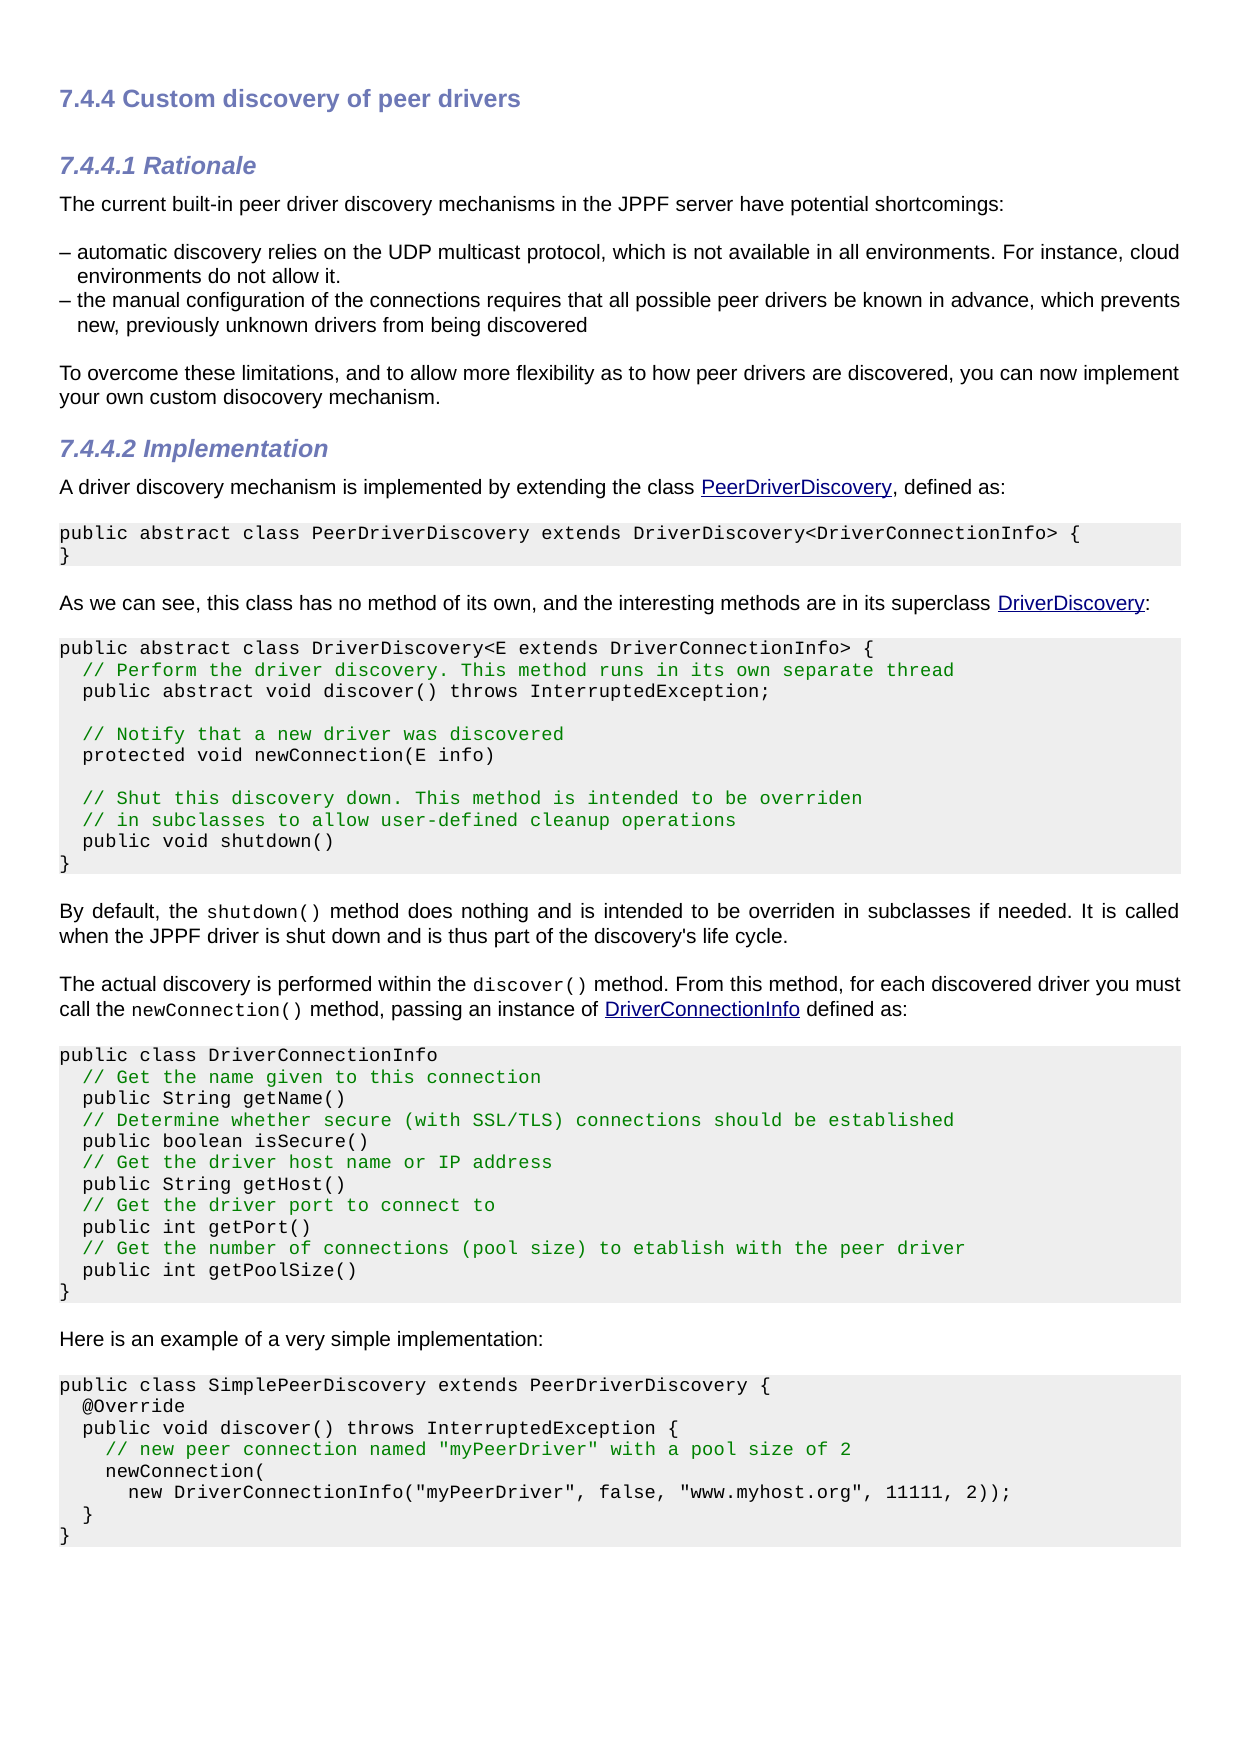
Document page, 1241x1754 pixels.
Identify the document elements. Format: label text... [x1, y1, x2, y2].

text Here is an example of a very simple implementation: [59, 1327, 1181, 1351]
text public int getPort() [59, 1217, 1181, 1239]
text } [59, 545, 1181, 566]
text public abstract class DriverDiscovery<E extends DriverConnectionInfo> { [59, 638, 1181, 660]
text The current built-in peer driver discovery mechanisms in the JPPF server have potential shortcomings: [59, 192, 1181, 216]
text @Override [59, 1397, 1181, 1418]
text protected void newConnection(E info) [59, 746, 1181, 767]
text } [59, 1282, 1181, 1303]
text public abstract class PeerDriverDiscovery extends DriverDiscovery<DriverConnectionInfo> { [59, 523, 1181, 545]
text public class DriverConnectionInfo [59, 1046, 1181, 1067]
text By default, the shutdown() method does nothing and is intended to be overriden in subclasses if needed. It is called when the JPPF driver is shut down and is thus part of the discovery's life cycle. [59, 899, 1181, 948]
text // Get the name given to this connection [59, 1067, 1181, 1088]
text public int getPoolSize() [59, 1260, 1181, 1282]
text // Shut this discovery down. This method is intended to be overriden [59, 789, 1181, 810]
subtitle Rationale [59, 151, 1181, 180]
text public String getName() [59, 1088, 1181, 1110]
text public void discover() throws InterruptedException { [59, 1418, 1181, 1439]
text // Get the number of connections (pool size) to etablish with the peer driver [59, 1239, 1181, 1260]
list automatic discovery relies on the UDP multicast protocol, which is not available in all environments. For instance, cloud environments do not allow it. [59, 240, 1181, 288]
text public abstract void discover() throws InterruptedException; [59, 681, 1181, 703]
text } [59, 1525, 1181, 1547]
text public boolean isSecure() [59, 1131, 1181, 1153]
text new DriverConnectionInfo("myPeerDriver", false, "www.myhost.org", 11111, 2)); [59, 1482, 1181, 1504]
subtitle Custom discovery of peer drivers [59, 84, 1181, 113]
text // Get the driver host name or IP address [59, 1153, 1181, 1174]
text // new peer connection named "myPeerDriver" with a pool size of 2 [59, 1439, 1181, 1461]
text } [59, 1504, 1181, 1525]
text newConnection( [59, 1461, 1181, 1482]
text // Perform the driver discovery. This method runs in its own separate thread [59, 660, 1181, 681]
text // Determine whether secure (with SSL/TLS) connections should be established [59, 1110, 1181, 1131]
text public void shutdown() [59, 832, 1181, 853]
text // Notify that a new driver was discovered [59, 724, 1181, 746]
text // Get the driver port to connect to [59, 1196, 1181, 1217]
text The actual discovery is performed within the discover() method. From this method, for each discovered driver you must call the newConnection() method, passing an instance of DriverConnectionInfo defined as: [59, 972, 1181, 1021]
subtitle Implementation [59, 434, 1181, 463]
text To overcome these limitations, and to allow more flexibility as to how peer drivers are discovered, you can now implement your own custom disocovery mechanism. [59, 361, 1181, 409]
text // in subclasses to allow user-defined cleanup operations [59, 810, 1181, 832]
list the manual configuration of the connections requires that all possible peer drivers be known in advance, which prevents new, previously unknown drivers from being discovered [59, 288, 1181, 337]
text As we can see, this class has no method of its own, and the interesting methods are in its superclass DriverDiscovery: [59, 590, 1181, 614]
text A driver discovery mechanism is implemented by extending the class PeerDriverDiscovery, defined as: [59, 475, 1181, 499]
text public class SimplePeerDiscovery extends PeerDriverDiscovery { [59, 1375, 1181, 1397]
text } [59, 853, 1181, 874]
text public String getHost() [59, 1174, 1181, 1196]
